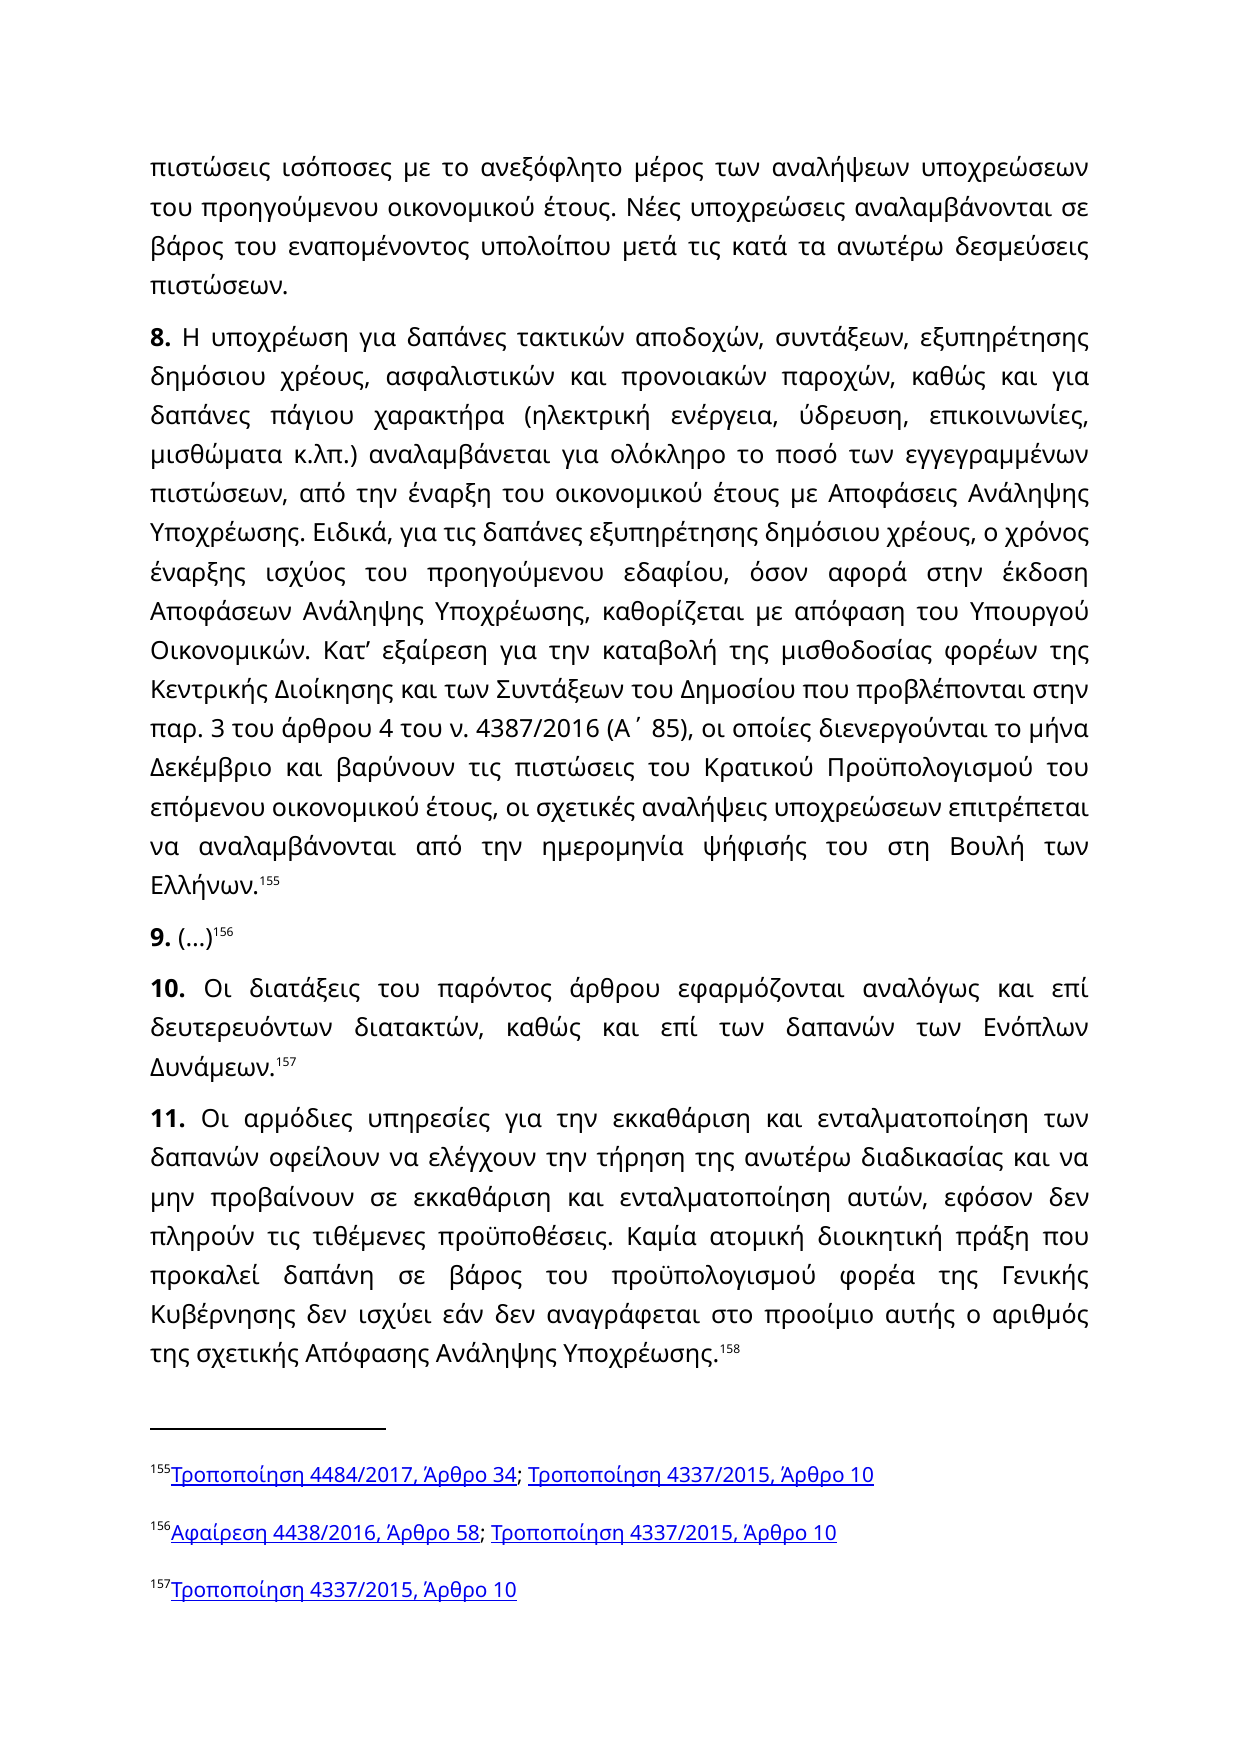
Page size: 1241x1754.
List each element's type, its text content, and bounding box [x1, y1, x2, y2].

text 10. Οι διατάξεις του παρόντος άρθρου εφαρμόζονται αναλόγως και επί δευτερευόντων διατακτών, καθώς και επί των δαπανών των Ενόπλων Δυνάμεων. [150, 971, 1090, 1083]
text Αφαίρεση 4438/2016, Άρθρο 58; Τροποποίηση 4337/2015, Άρθρο 10 [150, 1518, 1090, 1546]
text Τροποποίηση 4484/2017, Άρθρο 34; Τροποποίηση 4337/2015, Άρθρο 10 [150, 1460, 1090, 1489]
text πιστώσεις ισόποσες με το ανεξόφλητο μέρος των αναλήψεων υποχρεώσεων του προηγούμενου οικονομικού έτους. Νέες υποχρεώσεις αναλαμβάνονται σε βάρος του εναπομένοντος υπολοίπου μετά τις κατά τα ανωτέρω δεσμεύσεις πιστώσεων. [150, 150, 1090, 302]
text 11. Οι αρμόδιες υπηρεσίες για την εκκαθάριση και ενταλματοποίηση των δαπανών οφείλουν να ελέγχουν την τήρηση της ανωτέρω διαδικασίας και να μην προβαίνουν σε εκκαθάριση και ενταλματοποίηση αυτών, εφόσον δεν πληρούν τις τιθέμενες προϋποθέσεις. Καμία ατομική διοικητική πράξη που προκαλεί δαπάνη σε βάρος του προϋπολογισμού φορέα της Γενικής Κυβέρνησης δεν ισχύει εάν δεν αναγράφεται στο προοίμιο αυτής ο αριθμός της σχετικής Απόφασης Ανάληψης Υποχρέωσης. [150, 1101, 1090, 1370]
text Τροποποίηση 4337/2015, Άρθρο 10 [150, 1576, 1090, 1604]
text 8. Η υποχρέωση για δαπάνες τακτικών αποδοχών, συντάξεων, εξυπηρέτησης δημόσιου χρέους, ασφαλιστικών και προνοιακών παροχών, καθώς και για δαπάνες πάγιου χαρακτήρα (ηλεκτρική ενέργεια, ύδρευση, επικοινωνίες, μισθώματα κ.λπ.) αναλαμβάνεται για ολόκληρο το ποσό των εγγεγραμμένων πιστώσεων, από την έναρξη του οικονομικού έτους με Αποφάσεις Ανάληψης Υποχρέωσης. Ειδικά, για τις δαπάνες εξυπηρέτησης δημόσιου χρέους, ο χρόνος έναρξης ισχύος του προηγούμενου εδαφίου, όσον αφορά στην έκδοση Αποφάσεων Ανάληψης Υποχρέωσης, καθορίζεται με απόφαση του Υπουργού Οικονομικών. Κατ’ εξαίρεση για την καταβολή της µισθοδοσίας φορέων της Κεντρικής Διοίκησης και των Συντάξεων του Δηµοσίου που προβλέπονται στην παρ. 3 του άρθρου 4 του ν. 4387/2016 (Α΄ 85), οι οποίες διενεργούνται το µήνα Δεκέµβριο και βαρύνουν τις πιστώσεις του Κρατικού Προϋπολογισµού του επόµενου οικονοµικού έτους, οι σχετικές αναλήψεις υποχρεώσεων επιτρέπεται να αναλαµβάνονται από την ηµεροµηνία ψήφισής του στη Βουλή των Ελλήνων. [150, 319, 1090, 902]
text 9. (…) [150, 919, 1090, 953]
